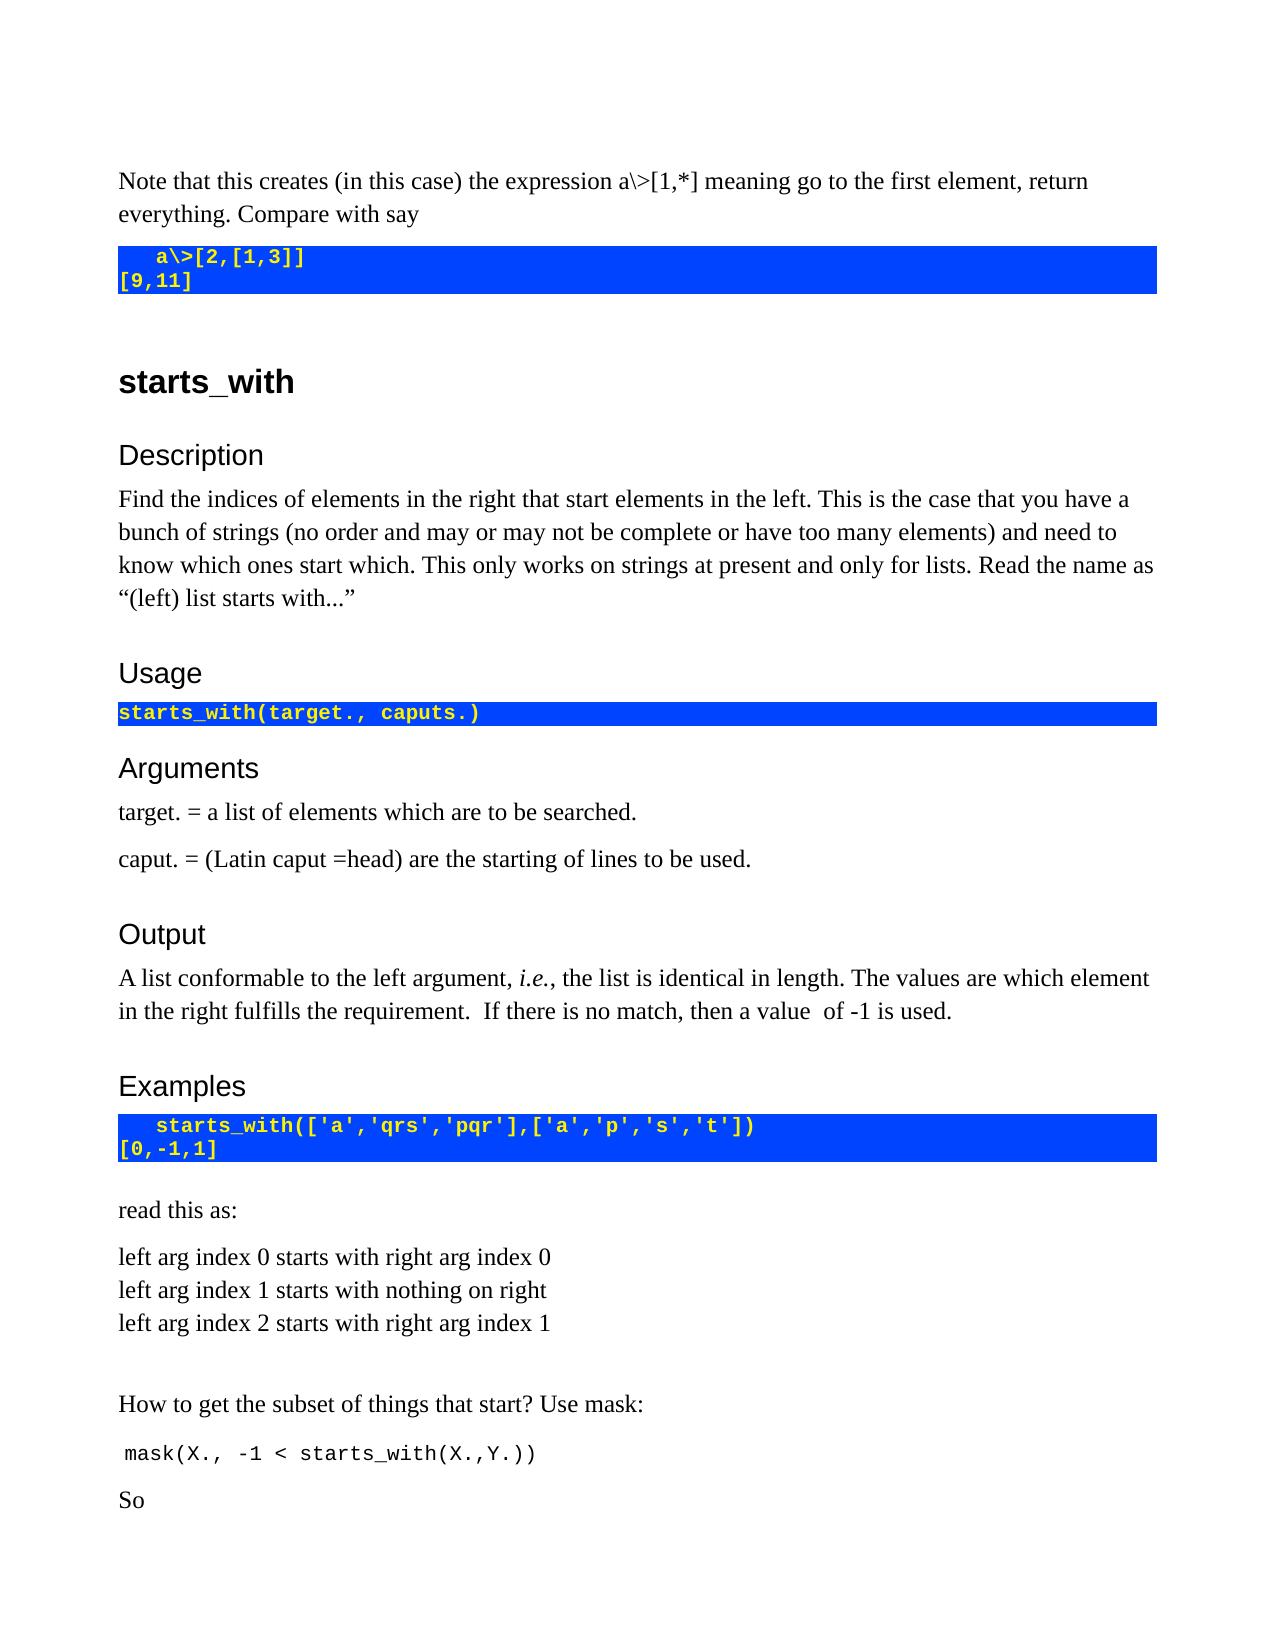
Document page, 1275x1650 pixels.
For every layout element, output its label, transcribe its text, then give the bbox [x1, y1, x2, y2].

subtitle Arguments [118, 751, 1157, 784]
subtitle Description [118, 438, 1157, 472]
text a\>[2,[1,3]] [118, 246, 1157, 270]
text A list conformable to the left argument, i.e., the list is identical in length. The values are which element in the right fulfills the requirement. If there is no match, then a value of -1 is used. [118, 963, 1157, 1025]
subtitle Usage [118, 656, 1157, 689]
text read this as: [118, 1162, 1157, 1224]
text So [118, 1485, 1157, 1514]
text starts_with(['a','qrs','pqr'],['a','p','s','t']) [118, 1114, 1157, 1138]
text left arg index 0 starts with right arg index 0 left arg index 1 starts with nothing on right left arg index 2 starts with right arg index 1 [118, 1242, 1157, 1370]
text caput. = (Latin caput =head) are the starting of lines to be used. [118, 844, 1157, 873]
subtitle Examples [118, 1068, 1157, 1102]
subtitle Output [118, 917, 1157, 950]
text target. = a list of elements which are to be searched. [118, 797, 1157, 825]
text Find the indices of elements in the right that start elements in the left. This is the case that you have a bunch of strings (no order and may or may not be complete or have too many elements) and need to know which ones start which. This only works on strings at present and only for lists. Read the name as “(left) list starts with...” [118, 484, 1157, 612]
text [9,11] [118, 270, 1157, 294]
text How to get the subset of things that start? Use mask: [118, 1389, 1157, 1418]
text starts_with(target., caputs.) [118, 702, 1157, 726]
text Note that this creates (in this case) the expression a\>[1,*] meaning go to the first element, return everything. Compare with say [118, 166, 1157, 227]
subtitle starts_with [118, 362, 1157, 401]
text [0,-1,1] [118, 1138, 1157, 1162]
text mask(X., -1 < starts_with(X.,Y.)) [118, 1437, 1157, 1466]
